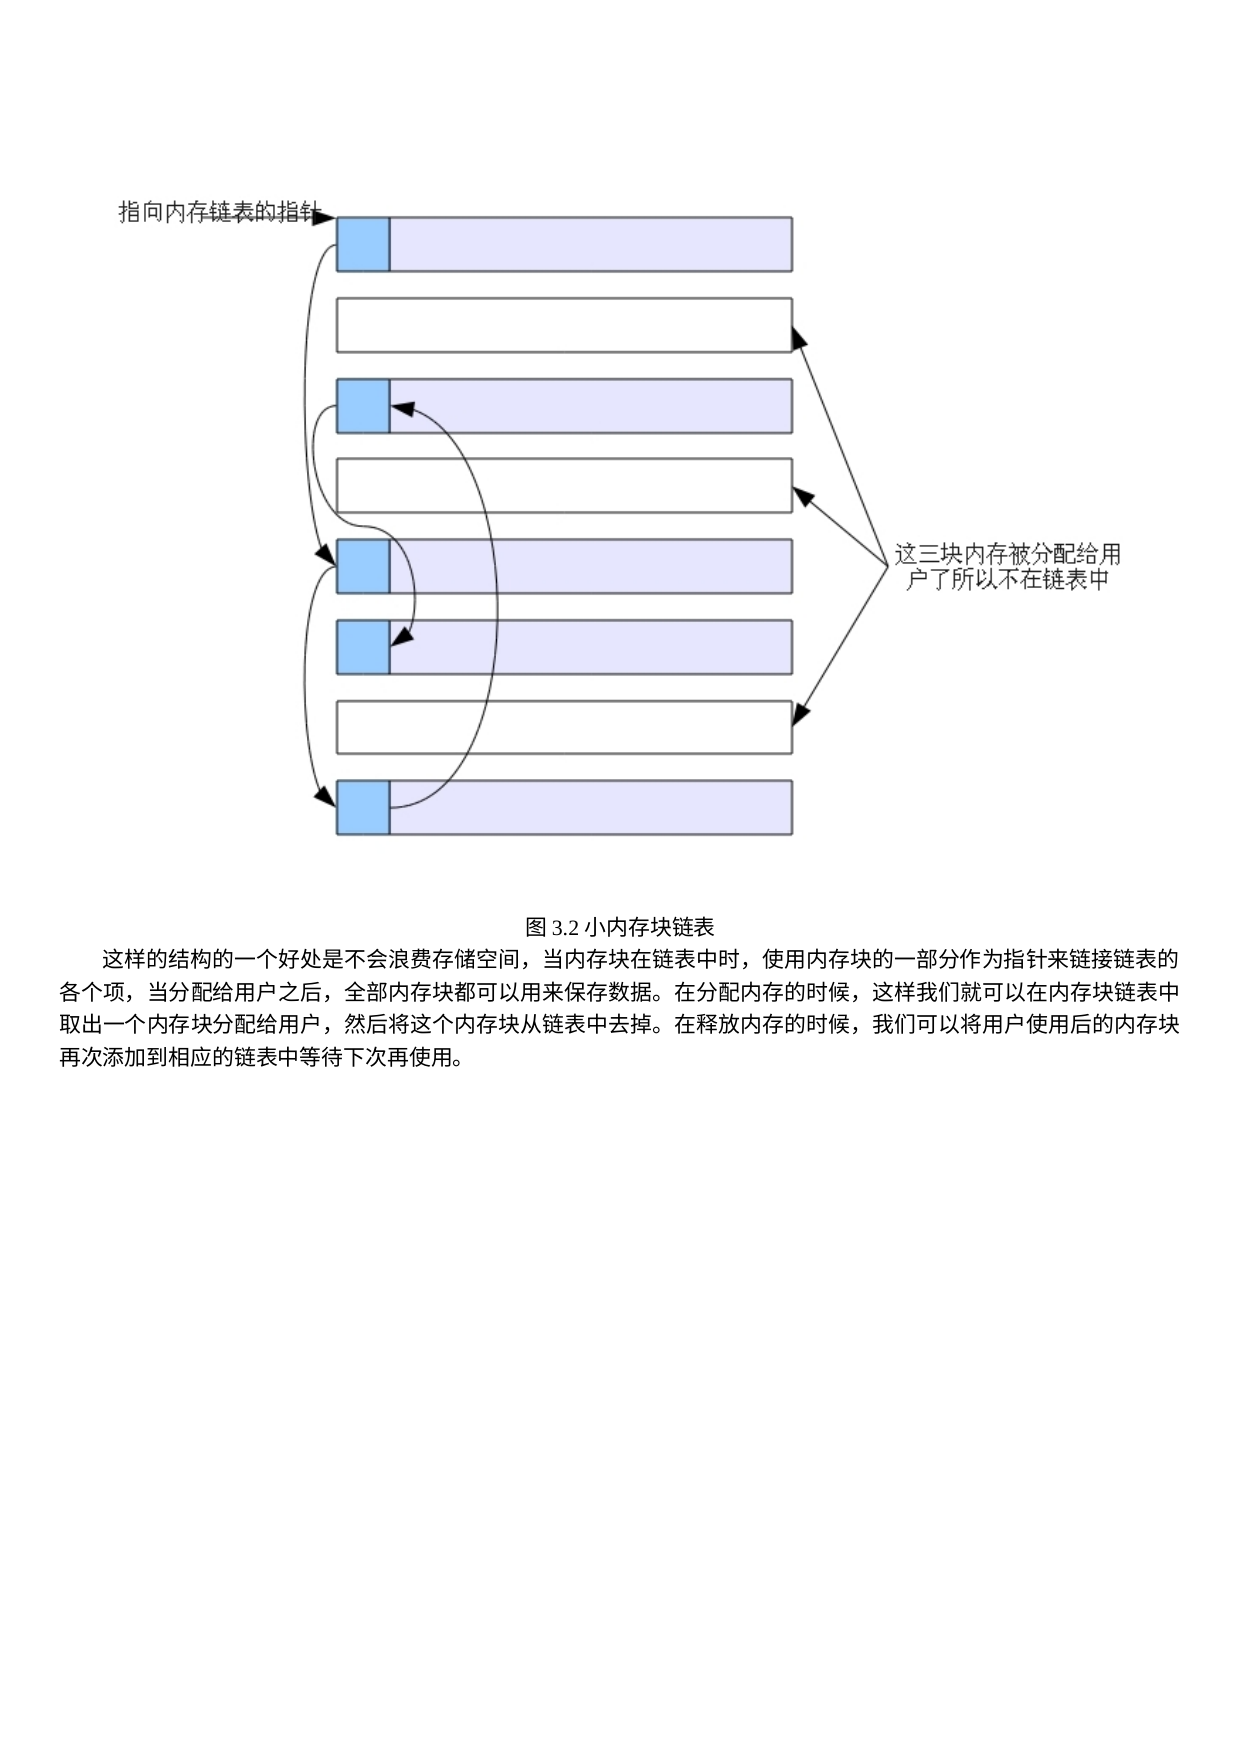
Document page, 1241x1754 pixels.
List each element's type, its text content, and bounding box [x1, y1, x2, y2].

text 这样的结构的一个好处是不会浪费存储空间，当内存块在链表中时，使用内存块的一部分作为指针来链接链表的各个项，当分配给用户之后，全部内存块都可以用来保存数据。在分配内存的时候，这样我们就可以在内存块链表中取出一个内存块分配给用户，然后将这个内存块从链表中去掉。在释放内存的时候，我们可以将用户使用后的内存块再次添加到相应的链表中等待下次再使用。 [59, 942, 1181, 1072]
text 图 3.2 小内存块链表 [59, 883, 1181, 942]
picture [58, 161, 1182, 883]
